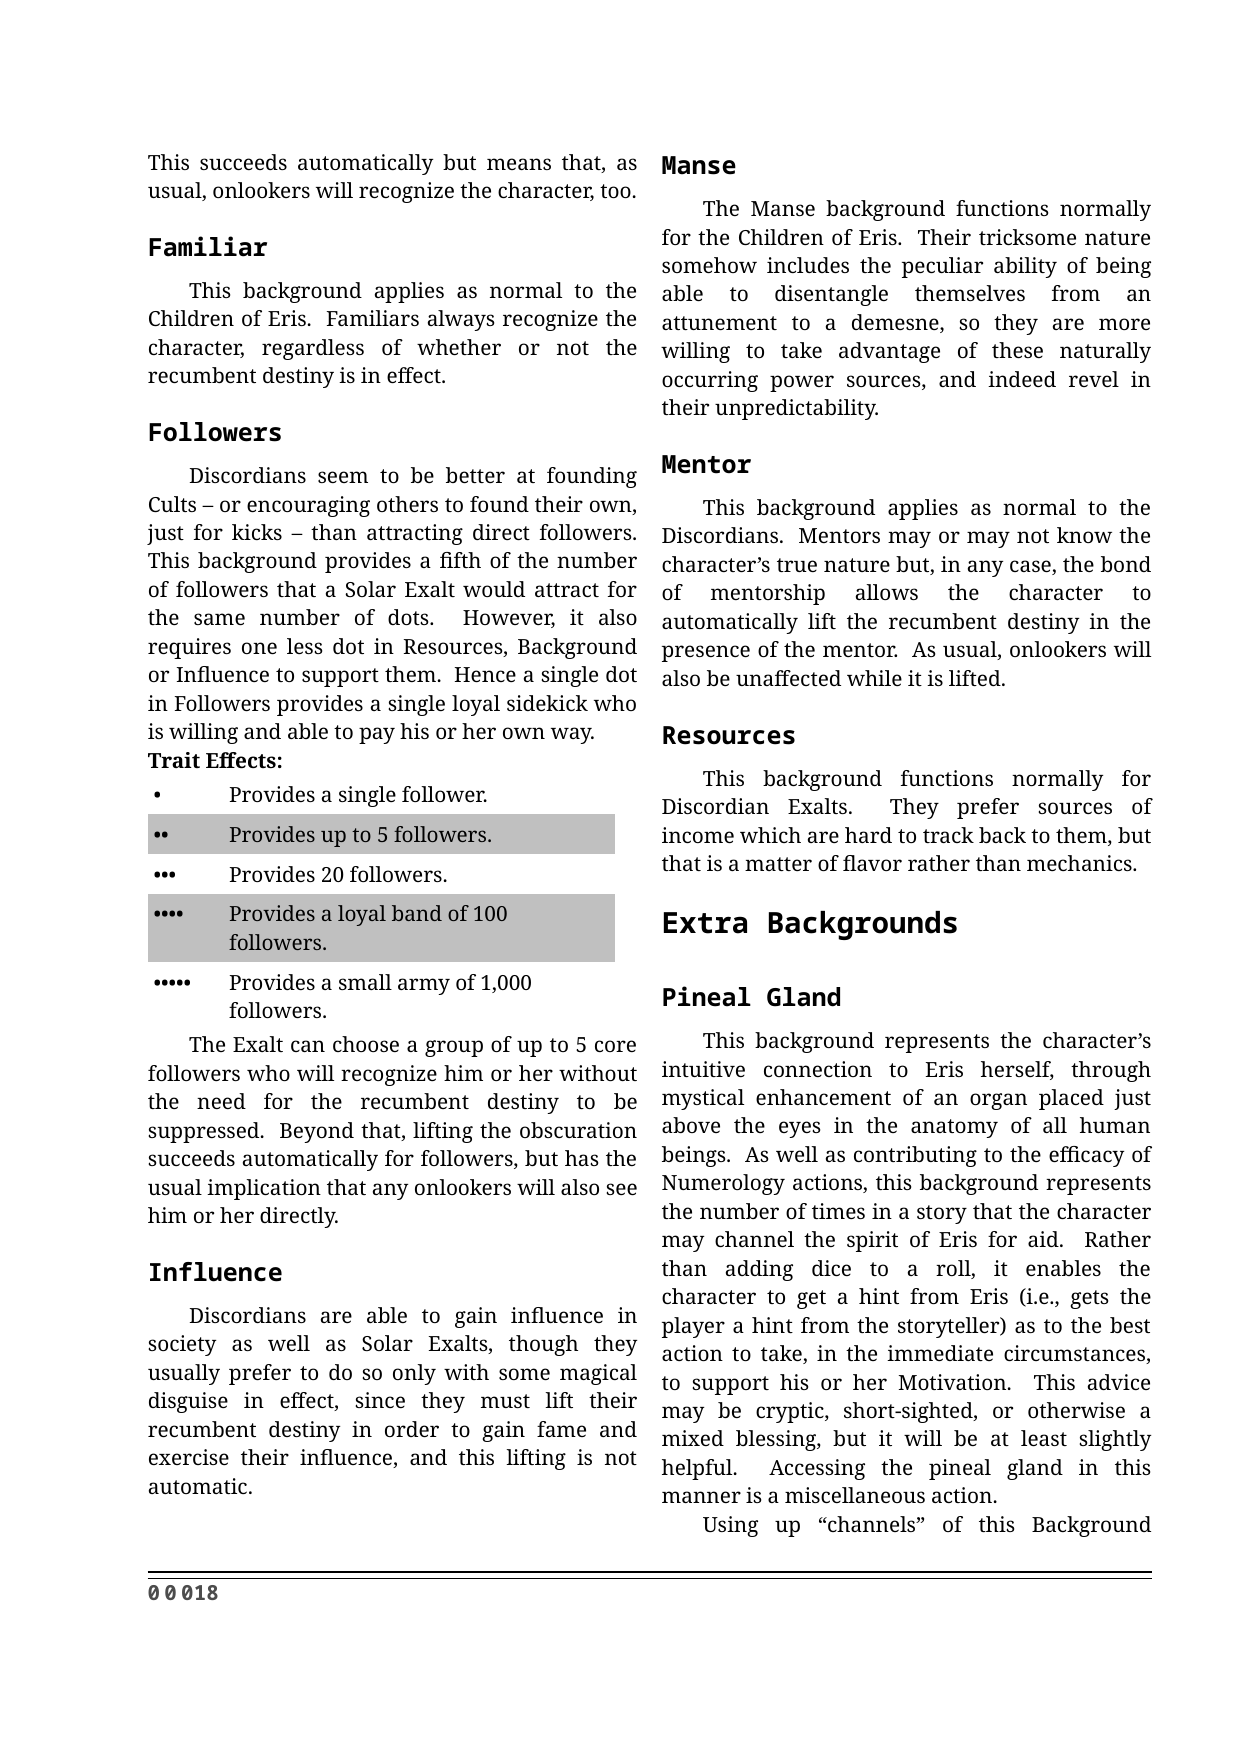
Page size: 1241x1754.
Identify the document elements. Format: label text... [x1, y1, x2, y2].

subtitle Extra Backgrounds [661, 903, 1152, 942]
text This succeeds automatically but means that, as usual, onlookers will recognize the character, too. [148, 148, 638, 204]
text This background represents the character’s intuitive connection to Eris herself, through mystical enhancement of an organ placed just above the eyes in the anatomy of all human beings. As well as contributing to the efficacy of Numerology actions, this background represents the number of times in a story that the character may channel the spirit of Eris for aid. Rather than adding dice to a roll, it enables the character to get a hint from Eris (i.e., gets the player a hint from the storyteller) as to the best action to take, in the immediate circumstances, to support his or her Motivation. This advice may be cryptic, short-sighted, or otherwise a mixed blessing, but it will be at least slightly helpful. Accessing the pineal gland in this manner is a miscellaneous action. [661, 1026, 1152, 1510]
table_cell Provides a small army of 1,000 followers. [223, 962, 615, 1031]
text The Exalt can choose a group of up to 5 core followers who will recognize him or her without the need for the recumbent destiny to be suppressed. Beyond that, lifting the obscuration succeeds automatically for followers, but has the usual implication that any onlookers will also see him or her directly. [148, 1031, 638, 1229]
table_header Provides a single follower. [223, 774, 615, 814]
table_cell •• [148, 814, 223, 854]
table_cell Provides 20 followers. [223, 854, 615, 894]
table_cell Provides a loyal band of 100 followers. [223, 894, 615, 962]
text This background applies as normal to the Discordians. Mentors may or may not know the character’s true nature but, in any case, the bond of mentorship allows the character to automatically lift the recumbent destiny in the presence of the mentor. As usual, onlookers will also be unaffected while it is lifted. [661, 493, 1152, 692]
text Using up “channels” of this Background [661, 1510, 1152, 1538]
subtitle Familiar [148, 229, 638, 263]
table_cell •••• [148, 894, 223, 962]
table_header • [148, 774, 223, 814]
table_cell Provides up to 5 followers. [223, 814, 615, 854]
text This background applies as normal to the Children of Eris. Familiars always recognize the character, regardless of whether or not the recumbent destiny is in effect. [148, 276, 638, 390]
text Discordians are able to gain influence in society as well as Solar Exalts, though they usually prefer to do so only with some magical disguise in effect, since they must lift their recumbent destiny in order to gain fame and exercise their influence, and this lifting is not automatic. [148, 1301, 638, 1500]
text Discordians seem to be better at founding Cults – or encouraging others to found their own, just for kicks – than attracting direct followers. This background provides a fifth of the number of followers that a Solar Exalt would attract for the same number of dots. However, it also requires one less dot in Resources, Background or Influence to support them. Hence a single dot in Followers provides a single loyal sidekick who is willing and able to pay his or her own way. [148, 461, 638, 746]
text The Manse background functions normally for the Children of Eris. Their tricksome nature somehow includes the peculiar ability of being able to disentangle themselves from an attunement to a demesne, so they are more willing to take advantage of these naturally occurring power sources, and indeed revel in their unpredictability. [661, 194, 1152, 422]
table_cell ••• [148, 854, 223, 894]
subtitle Followers [148, 415, 638, 449]
subtitle Manse [661, 148, 1152, 182]
text This background functions normally for Discordian Exalts. They prefer sources of income which are hard to track back to them, but that is a matter of flavor rather than mechanics. [661, 764, 1152, 878]
subtitle Mentor [661, 447, 1152, 481]
table_cell ••••• [148, 962, 223, 1031]
subtitle Pineal Gland [661, 980, 1152, 1014]
subtitle Influence [148, 1254, 638, 1289]
subtitle Resources [661, 717, 1152, 751]
subtitle Trait Effects: [148, 746, 638, 774]
